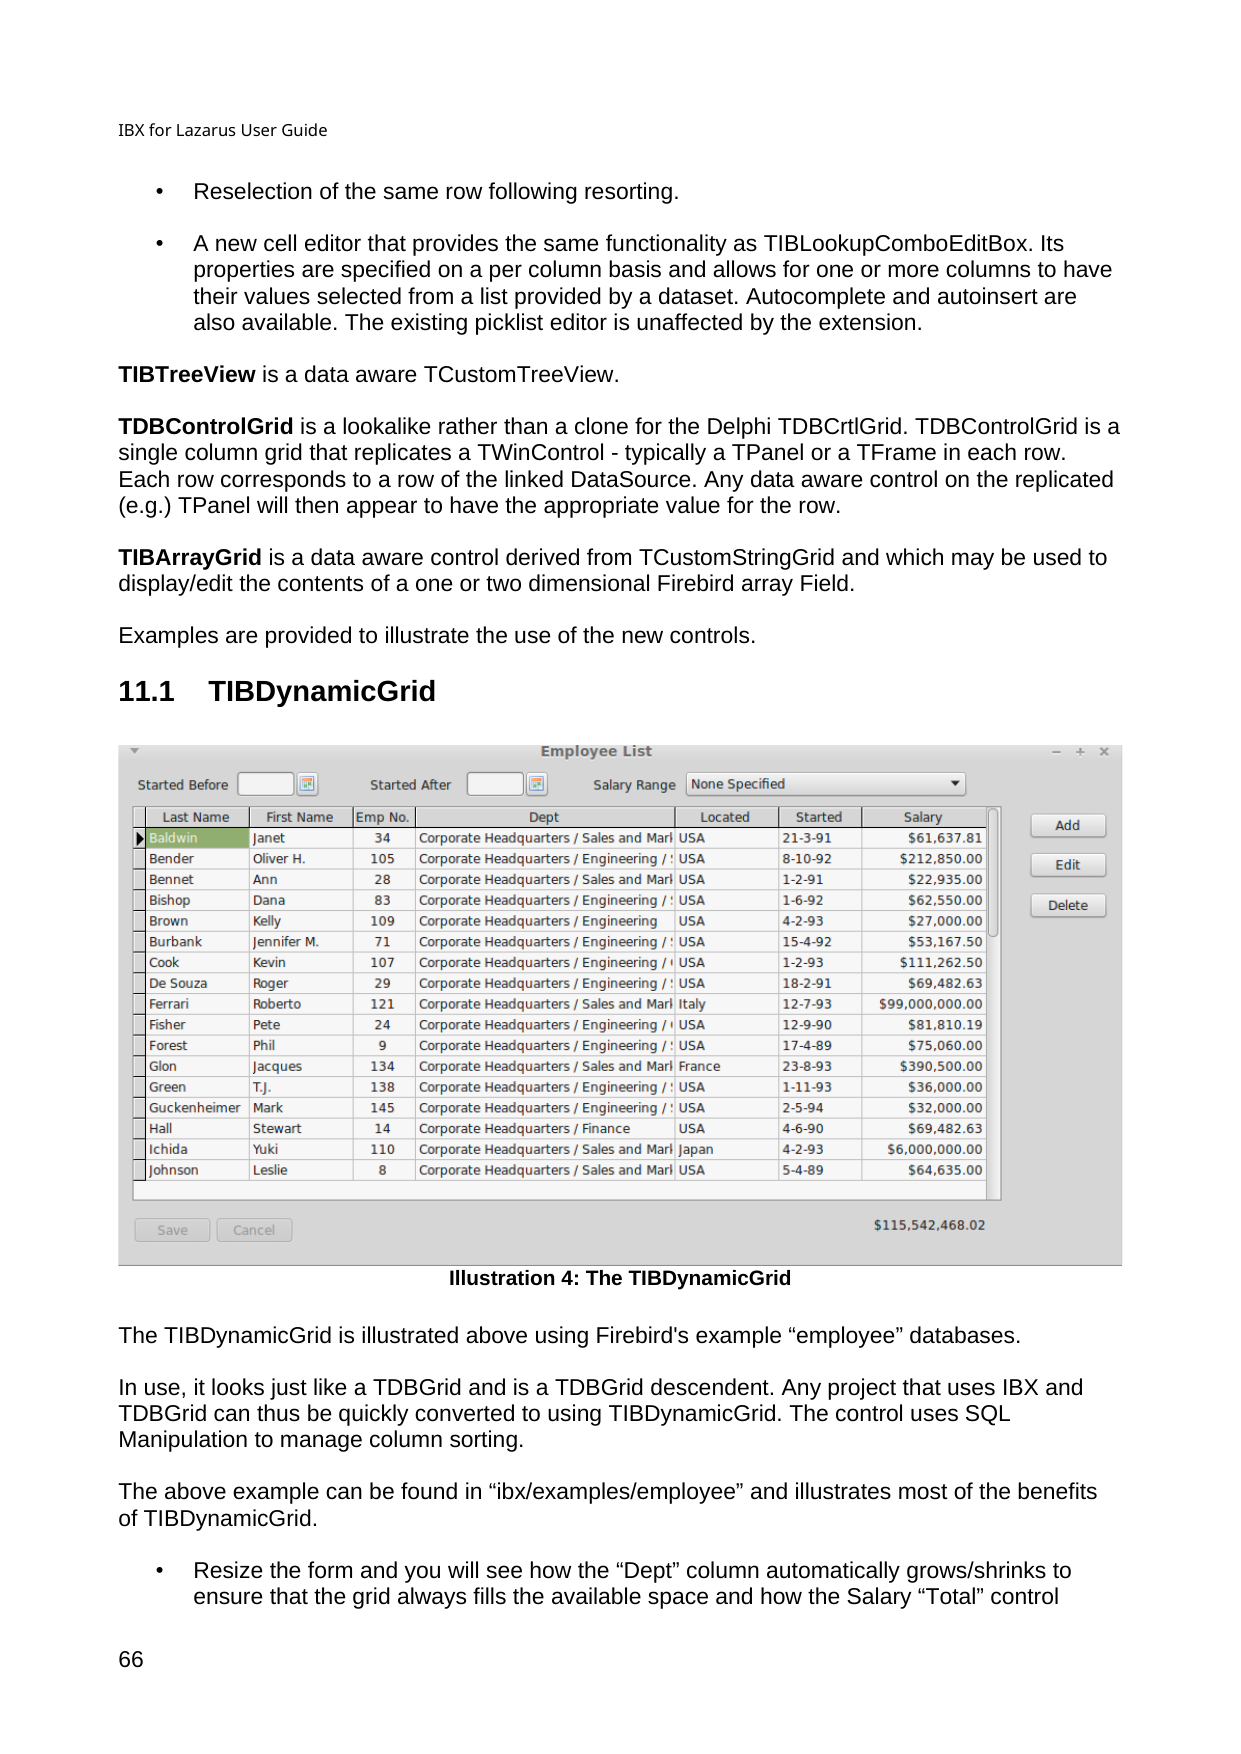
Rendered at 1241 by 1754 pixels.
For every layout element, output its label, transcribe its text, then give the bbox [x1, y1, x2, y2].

text The TIBDynamicGrid is illustrated above using Firebird's example “employee” databases. [118, 1290, 1122, 1348]
text TIBTreeView is a data aware TCustomTreeView. [118, 361, 1122, 387]
list Reselection of the same row following resorting. [156, 178, 1122, 204]
picture [118, 745, 1123, 1266]
text TIBArrayGrid is a data aware control derived from TCustomStringGrid and which may be used to display/edit the contents of a one or two dimensional Firebird array Field. [118, 544, 1122, 596]
subtitle TIBDynamicGrid [118, 674, 1122, 707]
text Examples are provided to illustrate the use of the new controls. [118, 622, 1122, 648]
list A new cell editor that provides the same functionality as TIBLookupComboEditBox. Its properties are specified on a per column basis and allows for one or more columns to have their values selected from a list provided by a dataset. Autocomplete and autoinsert are also available. The existing picklist editor is unaffected by the extension. [156, 230, 1122, 335]
text Illustration 4: The TIBDynamicGrid [118, 1266, 1122, 1290]
text TDBControlGrid is a lookalike rather than a clone for the Delphi TDBCrtlGrid. TDBControlGrid is a single column grid that replicates a TWinControl - typically a TPanel or a TFrame in each row. Each row corresponds to a row of the linked DataSource. Any data aware control on the replicated (e.g.) TPanel will then appear to have the appropriate value for the row. [118, 413, 1122, 518]
text In use, it looks just like a TDBGrid and is a TDBGrid descendent. Any project that uses IBX and TDBGrid can thus be quickly converted to using TIBDynamicGrid. The control uses SQL Manipulation to manage column sorting. [118, 1374, 1122, 1453]
list Resize the form and you will see how the “Dept” column automatically grows/shrinks to ensure that the grid always fills the available space and how the Salary “Total” control [156, 1557, 1122, 1609]
text The above example can be found in “ibx/examples/employee” and illustrates most of the benefits of TIBDynamicGrid. [118, 1478, 1122, 1531]
text [118, 733, 1122, 745]
